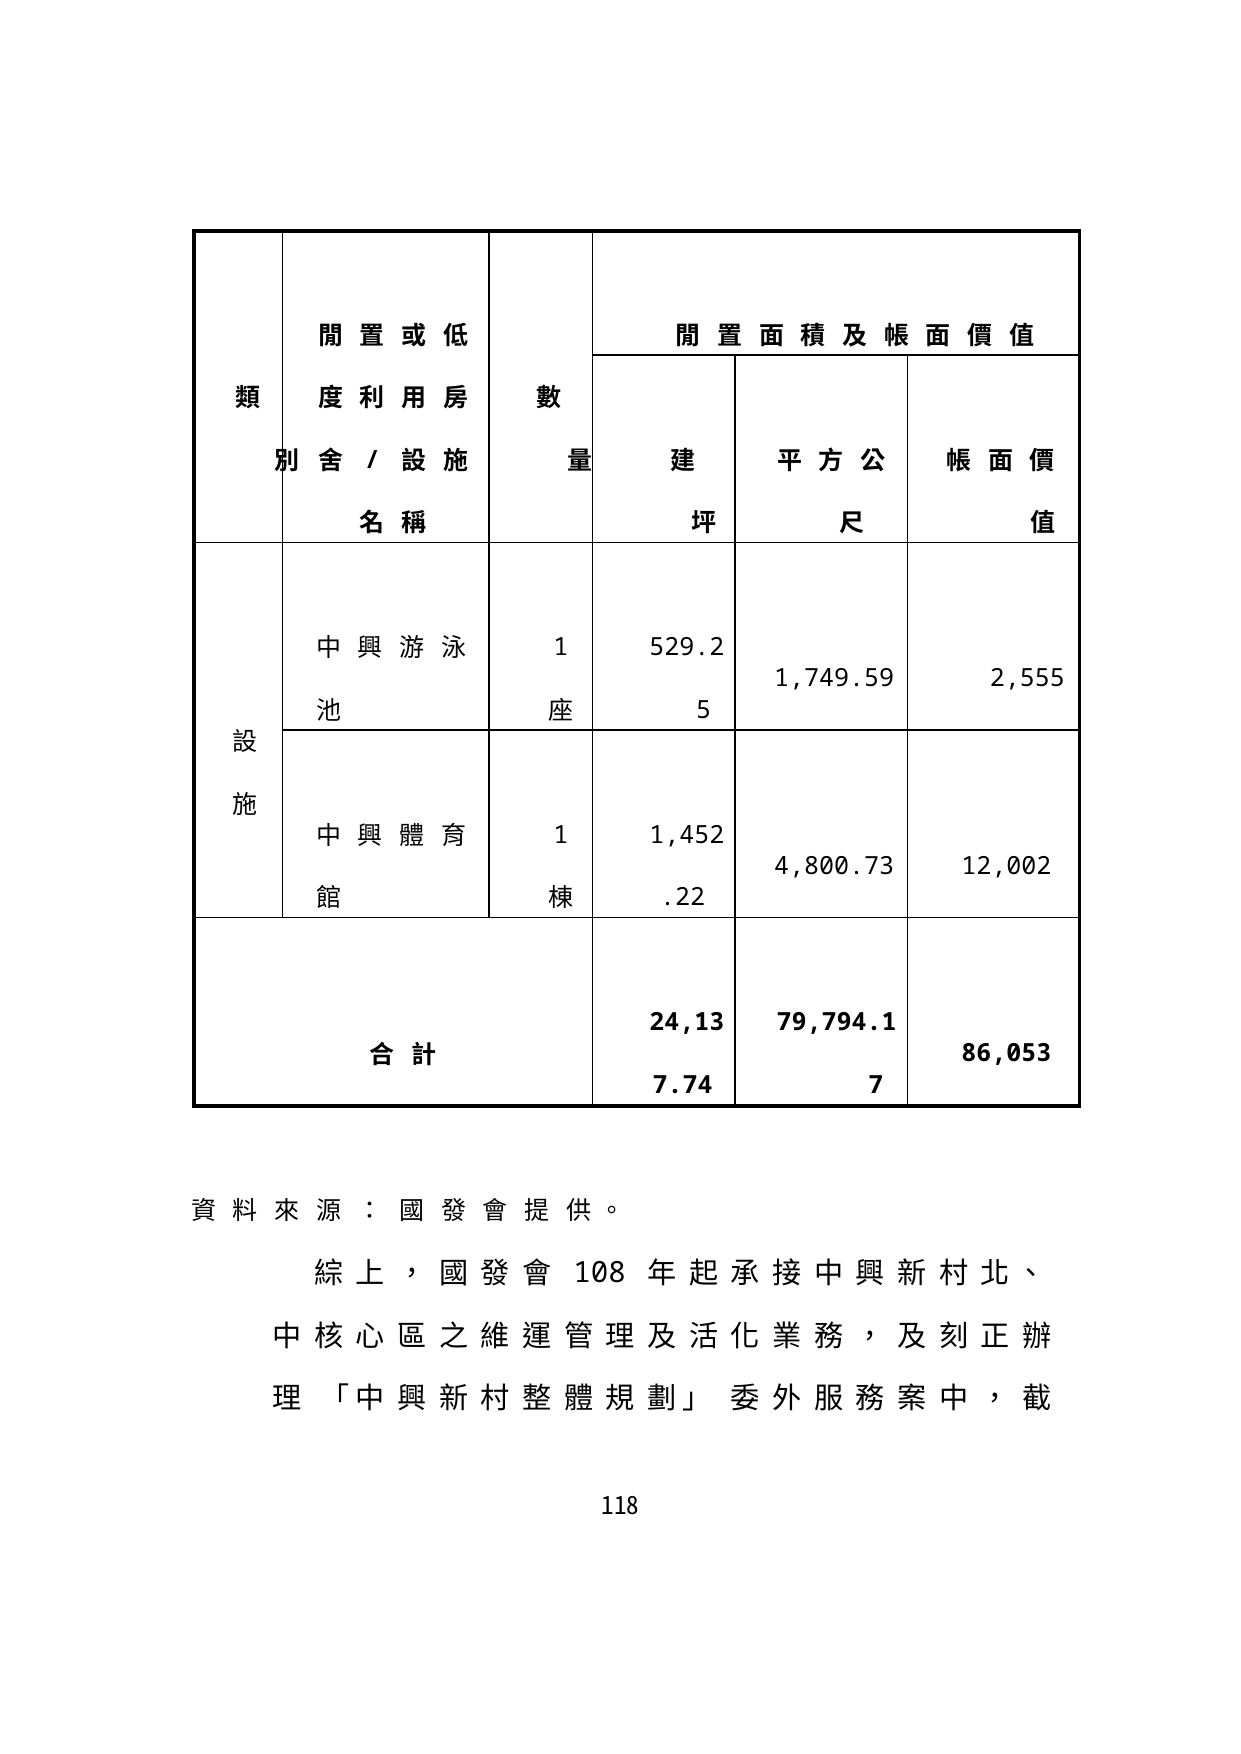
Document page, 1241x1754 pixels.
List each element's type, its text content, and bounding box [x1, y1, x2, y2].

table_cell 529.25 [593, 543, 734, 729]
table_cell 設施 [196, 543, 282, 917]
table_cell 1棟 [490, 731, 592, 917]
table_header 數量 [490, 233, 592, 542]
table_cell 合計 [196, 918, 592, 1104]
table_cell 1座 [490, 543, 592, 729]
text 綜上，國發會108年起承接中興新村北、中核心區之維運管理及活化業務，及刻正辦理「中興新村整體規劃」委外服務案中，截 [242, 1229, 1058, 1417]
table_header 閒置或低度利用房舍/設施名稱 [283, 233, 488, 542]
table_cell 中興體育館 [283, 731, 488, 917]
table_cell 1,749.59 [736, 543, 907, 729]
table_cell 帳面價值 [908, 356, 1078, 542]
table_cell 2,555 [908, 543, 1078, 729]
table_cell 4,800.73 [736, 731, 907, 917]
table_cell 24,137.74 [593, 918, 734, 1104]
table_cell 1,452.22 [593, 731, 734, 917]
table_header 類別 [196, 233, 282, 542]
table_cell 79,794.17 [736, 918, 907, 1104]
table_cell 12,002 [908, 731, 1078, 917]
text 資料來源：國發會提供。 [183, 1167, 1087, 1229]
table_cell 86,053 [908, 918, 1078, 1104]
table_cell 建坪 [593, 356, 734, 542]
table_header 閒置面積及帳面價值 [593, 233, 1078, 354]
table_cell 中興游泳池 [283, 543, 488, 729]
table_cell 平方公尺 [736, 356, 907, 542]
